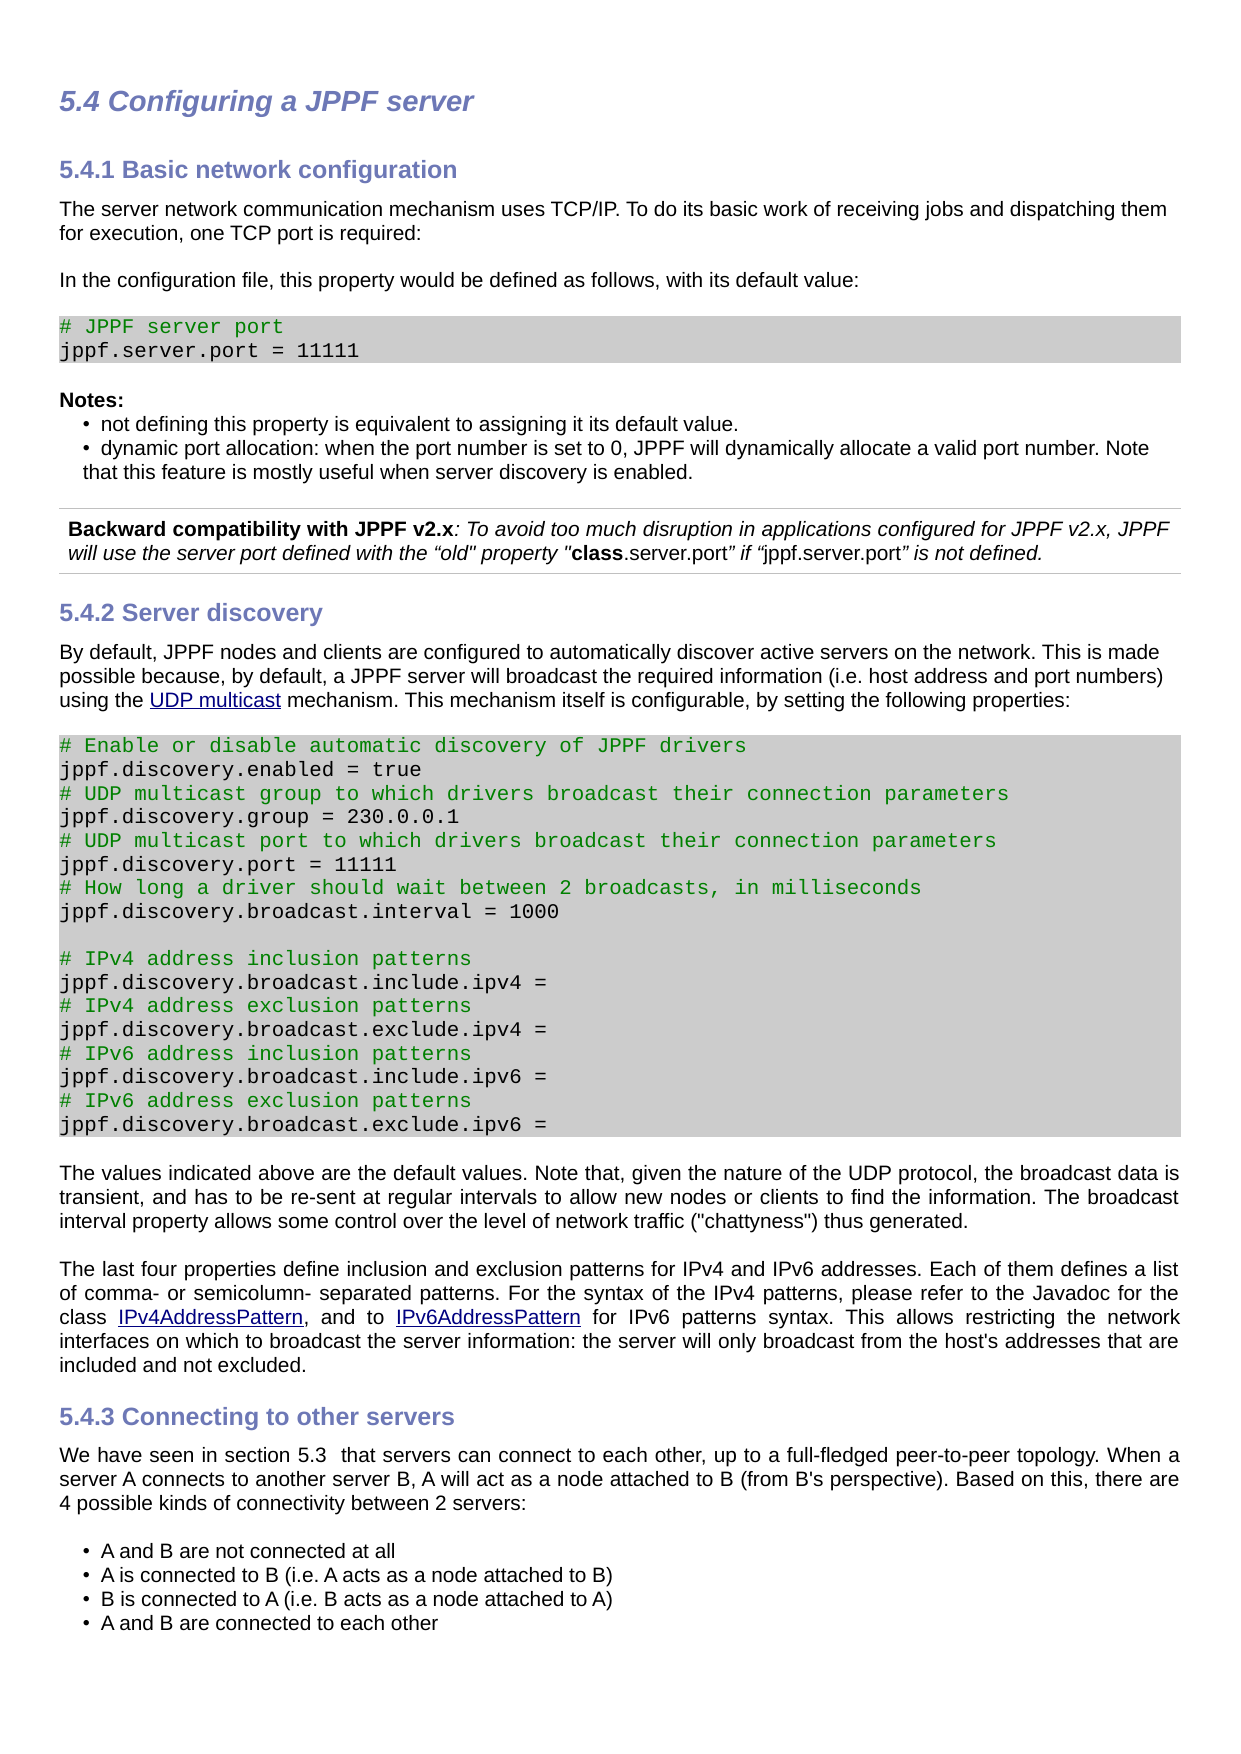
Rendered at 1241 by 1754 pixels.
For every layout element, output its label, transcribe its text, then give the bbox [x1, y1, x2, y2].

subtitle Basic network configuration [59, 155, 1181, 184]
text In the configuration file, this property would be defined as follows, with its default value: [59, 268, 1181, 292]
list A is connected to B (i.e. A acts as a node attached to B) [83, 1563, 1181, 1587]
text The server network communication mechanism uses TCP/IP. To do its basic work of receiving jobs and dispatching them for execution, one TCP port is required: [59, 196, 1181, 244]
text # UDP multicast group to which drivers broadcast their connection parameters jppf.discovery.group = 230.0.0.1 # UDP multicast port to which drivers broadcast their connection parameters jppf.discovery.port = 11111 # How long a driver should wait between 2 broadcasts, in milliseconds jppf.discovery.broadcast.interval = 1000 [59, 783, 1181, 924]
list not defining this property is equivalent to assigning it its default value. [83, 411, 1181, 435]
text # JPPF server port [59, 316, 1181, 340]
text # IPv6 address exclusion patterns [59, 1090, 1181, 1114]
text Notes: [59, 387, 1181, 411]
subtitle Server discovery [59, 598, 1181, 627]
text By default, JPPF nodes and clients are configured to automatically discover active servers on the network. This is made possible because, by default, a JPPF server will broadcast the required information (i.e. host address and port numbers) using the UDP multicast mechanism. This mechanism itself is configurable, by setting the following properties: [59, 639, 1181, 711]
subtitle Connecting to other servers [59, 1402, 1181, 1431]
text jppf.discovery.broadcast.exclude.ipv6 = [59, 1114, 1181, 1137]
text The values indicated above are the default values. Note that, given the nature of the UDP protocol, the broadcast data is transient, and has to be re-sent at regular intervals to allow new nodes or clients to find the information. The broadcast interval property allows some control over the level of network traffic ("chattyness") thus generated. [59, 1161, 1181, 1233]
text # IPv4 address inclusion patterns [59, 948, 1181, 972]
list dynamic port allocation: when the port number is set to 0, JPPF will dynamically allocate a valid port number. Note that this feature is mostly useful when server discovery is enabled. [83, 435, 1181, 483]
text The last four properties define inclusion and exclusion patterns for IPv4 and IPv6 addresses. Each of them defines a list of comma- or semicolumn- separated patterns. For the syntax of the IPv4 patterns, please refer to the Javadoc for the class IPv4AddressPattern, and to IPv6AddressPattern for IPv6 patterns syntax. This allows restricting the network interfaces on which to broadcast the server information: the server will only broadcast from the host's addresses that are included and not excluded. [59, 1257, 1181, 1377]
text jppf.discovery.broadcast.include.ipv6 = [59, 1066, 1181, 1090]
text # IPv4 address exclusion patterns [59, 995, 1181, 1019]
text Backward compatibility with JPPF v2.x: To avoid too much disruption in applications configured for JPPF v2.x, JPPF will use the server port defined with the “old" property "class.server.port” if “jppf.server.port” is not defined. [59, 509, 1181, 573]
text jppf.server.port = 11111 [59, 340, 1181, 363]
text # IPv6 address inclusion patterns [59, 1043, 1181, 1066]
text # Enable or disable automatic discovery of JPPF drivers jppf.discovery.enabled = true [59, 735, 1181, 783]
subtitle Configuring a JPPF server [59, 84, 1181, 118]
list A and B are not connected at all [83, 1539, 1181, 1563]
text We have seen in section 5.3 that servers can connect to each other, up to a full-fledged peer-to-peer topology. When a server A connects to another server B, A will act as a node attached to B (from B's perspective). Based on this, there are 4 possible kinds of connectivity between 2 servers: [59, 1443, 1181, 1515]
text jppf.discovery.broadcast.exclude.ipv4 = [59, 1019, 1181, 1043]
list B is connected to A (i.e. B acts as a node attached to A) [83, 1587, 1181, 1611]
list A and B are connected to each other [83, 1611, 1181, 1635]
text jppf.discovery.broadcast.include.ipv4 = [59, 972, 1181, 995]
